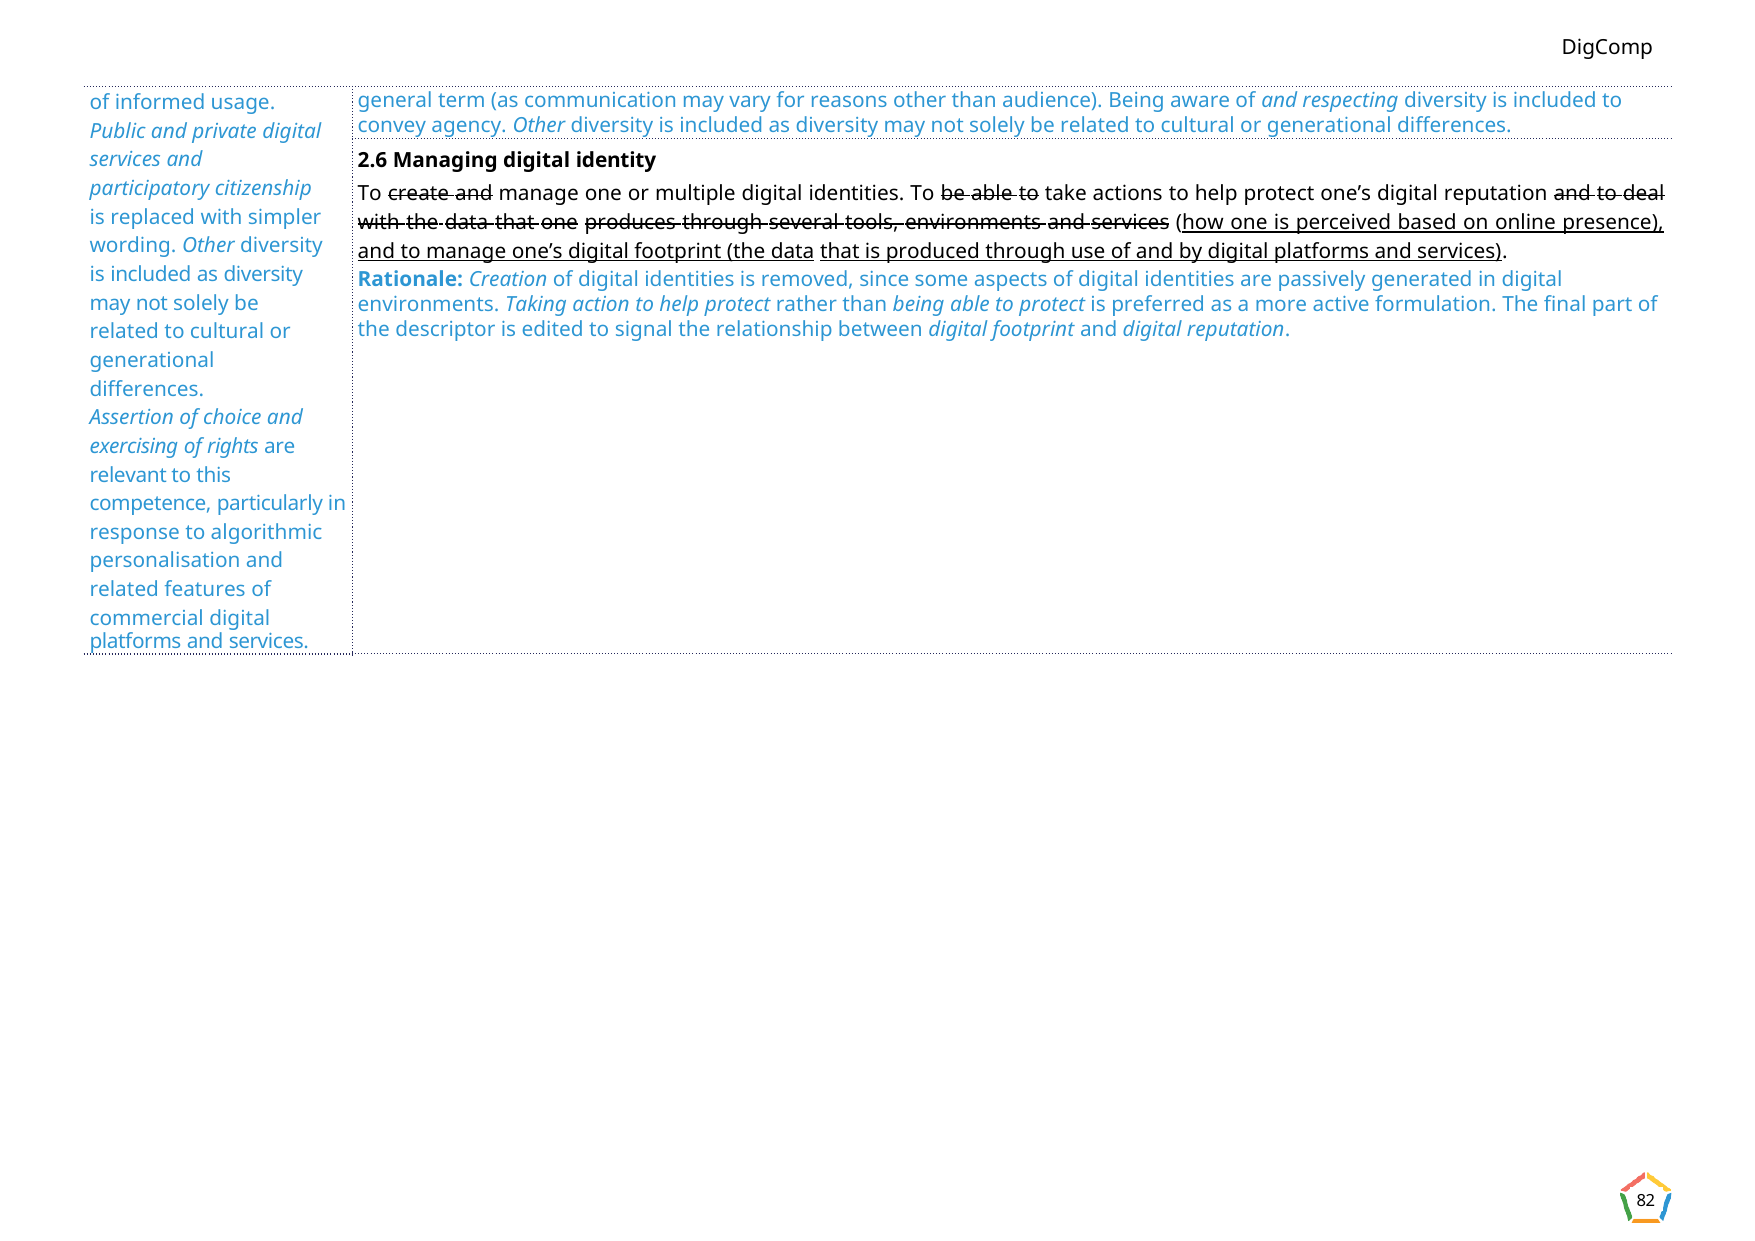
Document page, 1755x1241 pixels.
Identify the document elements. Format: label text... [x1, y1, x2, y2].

table_cell of informed usage. Public and private digital services and participatory citizenship is replaced with simpler wording. Other diversity is included as diversity may not solely be related to cultural or generational differences. Assertion of choice and exercising of rights are relevant to this competence, particularly in response to algorithmic personalisation and related features of commercial digital platforms and services. [84, 86, 352, 653]
table_cell general term (as communication may vary for reasons other than audience). Being aware of and respecting diversity is included to convey agency. Other diversity is included as diversity may not solely be related to cultural or generational differences. [352, 86, 1672, 138]
table_cell 2.6 Managing digital identity To create and manage one or multiple digital identities. To be able to take actions to help protect one’s digital reputation and to deal with the data that one produces through several tools, environments and services (how one is perceived based on online presence), and to manage one’s digital footprint (the data that is produced through use of and by digital platforms and services). Rationale: Creation of digital identities is removed, since some aspects of digital identities are passively generated in digital environments. Taking action to help protect rather than being able to protect is preferred as a more active formulation. The final part of the descriptor is edited to signal the relationship between digital footprint and digital reputation. [352, 138, 1672, 653]
